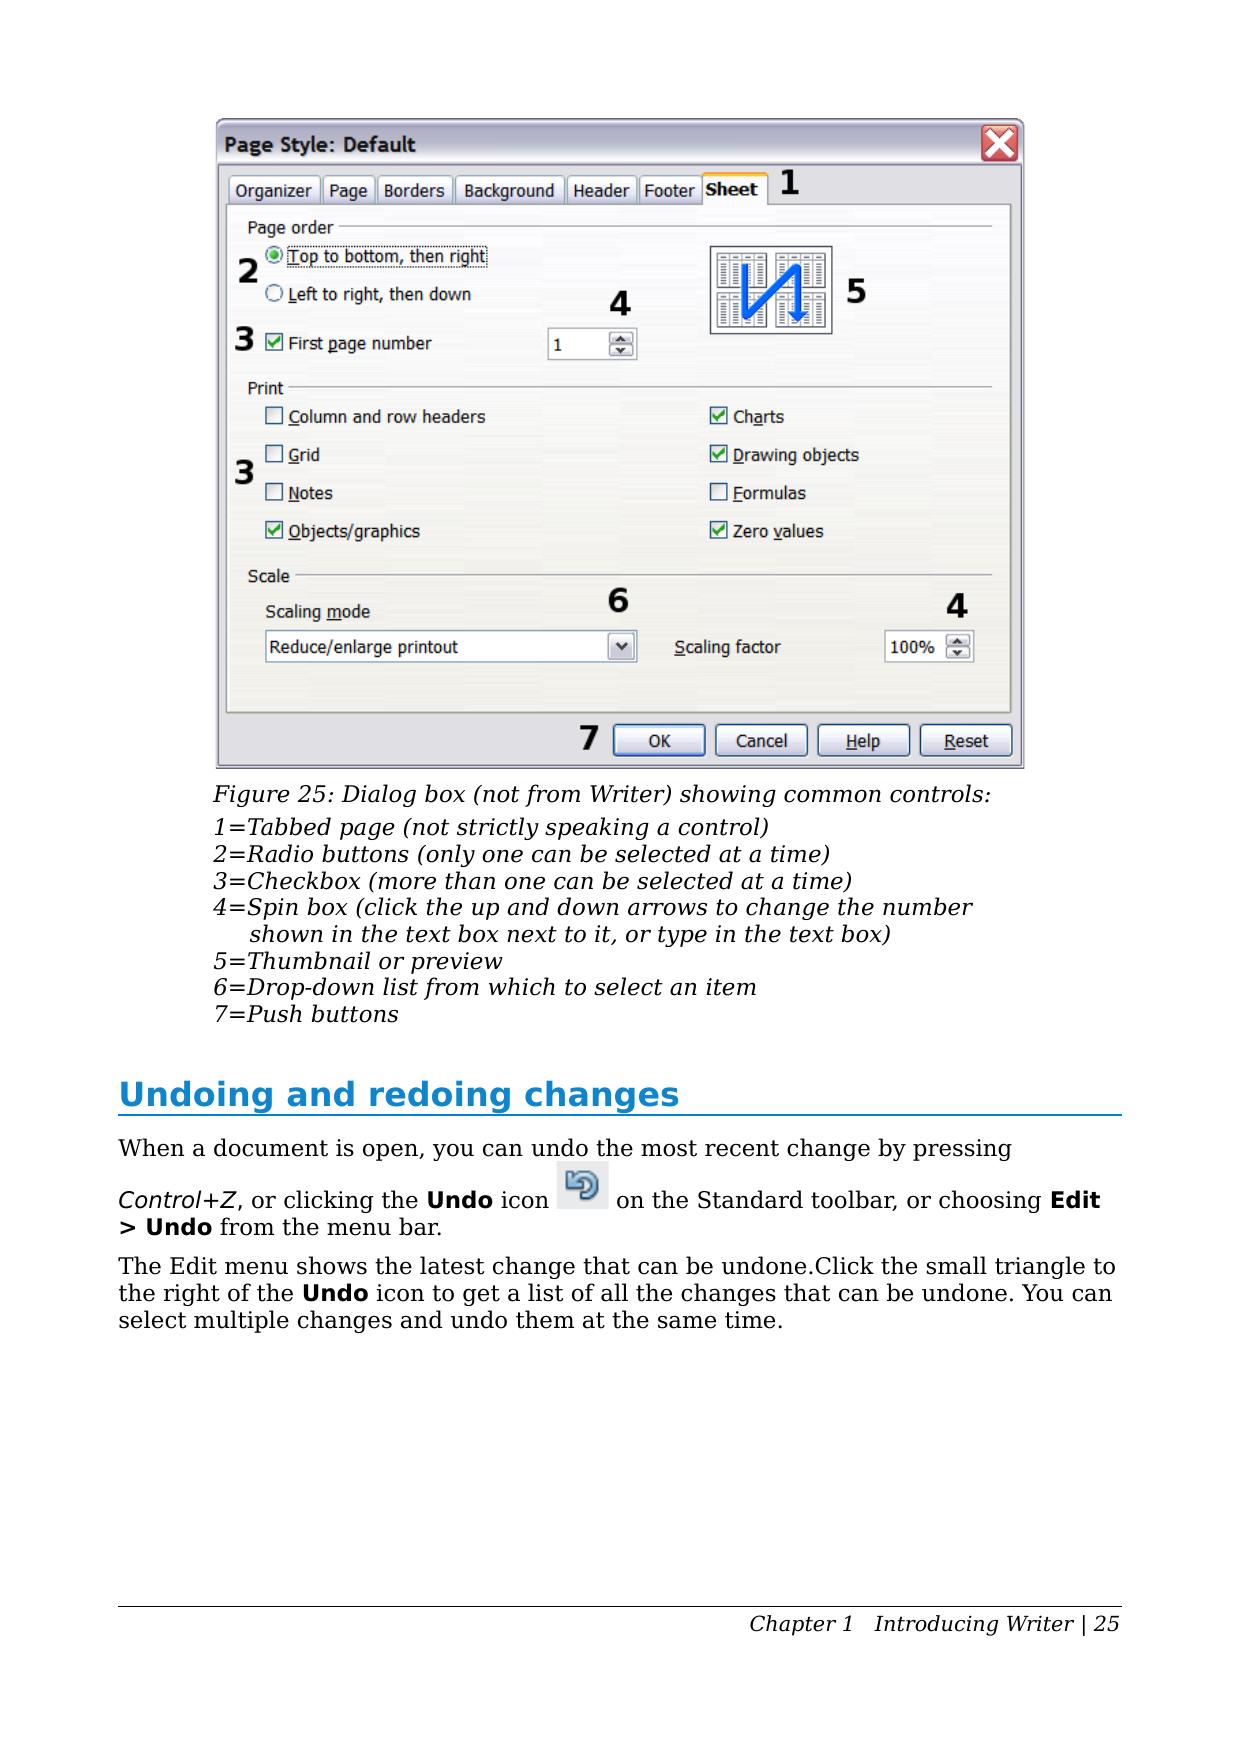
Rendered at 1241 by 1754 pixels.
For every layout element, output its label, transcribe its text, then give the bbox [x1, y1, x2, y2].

text 1=Tabbed page (not strictly speaking a control) 2=Radio buttons (only one can be selected at a time) 3=Checkbox (more than one can be selected at a time) 4=Spin box (click the up and down arrows to change the number shown in the text box next to it, or type in the text box) 5=Thumbnail or preview 6=Drop-down list from which to select an item 7=Push buttons [213, 814, 1027, 1028]
text Figure 25: Dialog box (not from Writer) showing common controls: [213, 781, 1027, 808]
subtitle Undoing and redoing changes [118, 1075, 1122, 1114]
text When a document is open, you can undo the most recent change by pressing Control+Z, or clicking the Undo icon on the Standard toolbar, or choosing Edit > Undo from the menu bar. [118, 1135, 1122, 1241]
picture [215, 118, 1025, 769]
picture [556, 1161, 609, 1209]
text The Edit menu shows the latest change that can be undone.Click the small triangle to the right of the Undo icon to get a list of all the changes that can be undone. You can select multiple changes and undo them at the same time. [118, 1253, 1122, 1333]
